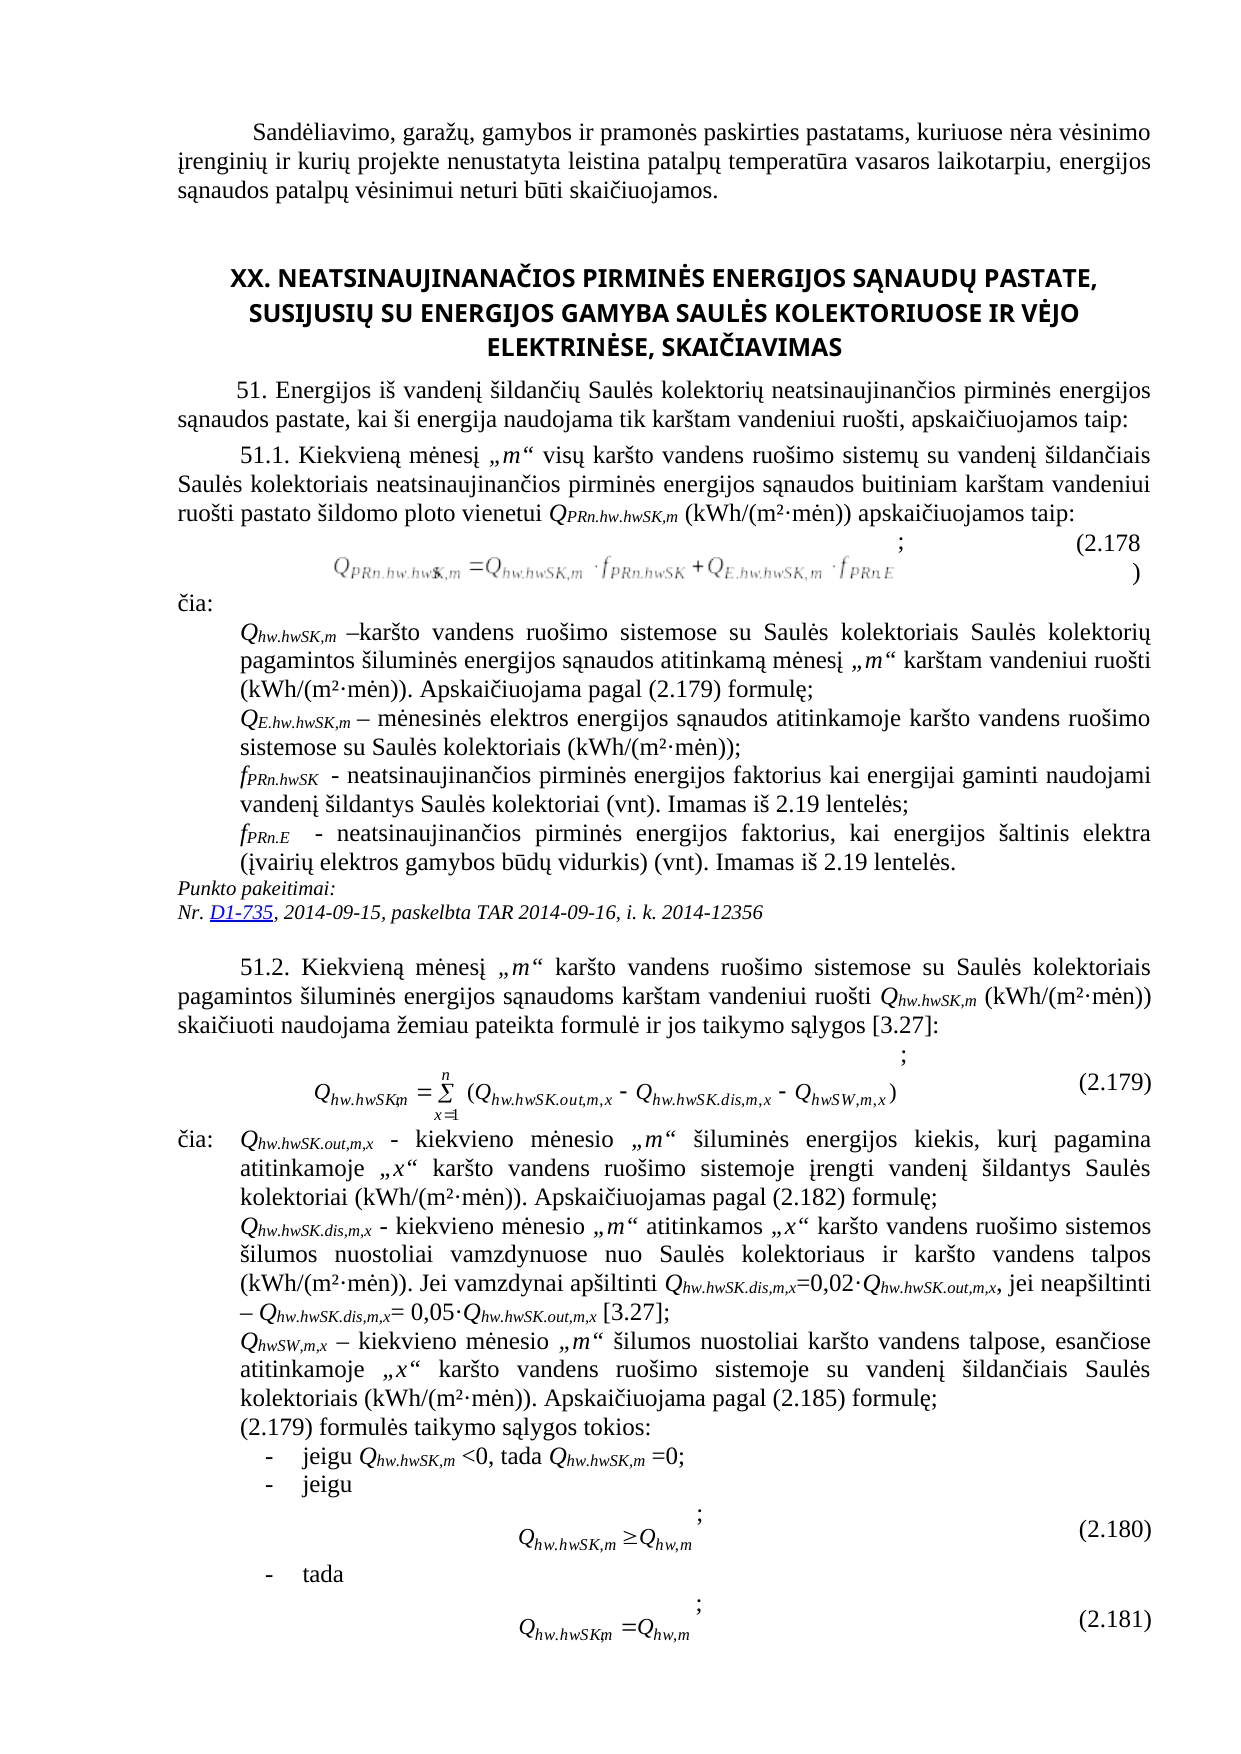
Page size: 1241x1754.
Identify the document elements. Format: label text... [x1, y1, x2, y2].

table_header ; [166, 1039, 1052, 1124]
text fPRn.E - neatsinaujinančios pirminės energijos faktorius, kai energijos šaltinis elektra (įvairių elektros gamybos būdų vidurkis) (vnt). Imamas iš 2.19 lentelės. [240, 818, 1151, 876]
table_header (2.179) [1052, 1039, 1163, 1124]
text QE.hw.hwSK,m – mėnesinės elektros energijos sąnaudos atitinkamoje karšto vandens ruošimo sistemose su Saulės kolektoriais (kWh/(m²·mėn)); [240, 703, 1151, 761]
table_header (2.180) [1052, 1498, 1163, 1559]
text QhwSW,m,x – kiekvieno mėnesio „m“ šilumos nuostoliai karšto vandens talpose, esančiose atitinkamoje „x“ karšto vandens ruošimo sistemoje su vandenį šildančiais Saulės kolektoriais (kWh/(m²·mėn)). Apskaičiuojama pagal (2.185) formulę; [240, 1326, 1151, 1412]
table_header ; [166, 1498, 1052, 1559]
text Qhw.hwSK.dis,m,x - kiekvieno mėnesio „m“ atitinkamos „x“ karšto vandens ruošimo sistemos šilumos nuostoliai vamzdynuose nuo Saulės kolektoriaus ir karšto vandens talpos (kWh/(m²·mėn)). Jei vamzdynai apšiltinti Qhw.hwSK.dis,m,x=0,02·Qhw.hwSK.out,m,x, jei neapšiltinti – Qhw.hwSK.dis,m,x= 0,05·Qhw.hwSK.out,m,x [3.27]; [240, 1211, 1151, 1326]
text 51.2. Kiekvieną mėnesį „m“ karšto vandens ruošimo sistemose su Saulės kolektoriais pagamintos šiluminės energijos sąnaudoms karštam vandeniui ruošti Qhw.hwSK,m (kWh/(m²·mėn)) skaičiuoti naudojama žemiau pateikta formulė ir jos taikymo sąlygos [3.27]: [177, 952, 1151, 1039]
text 51. Energijos iš vandenį šildančių Saulės kolektorių neatsinaujinančios pirminės energijos sąnaudos pastate, kai ši energija naudojama tik karštam vandeniui ruošti, apskaičiuojamos taip: [177, 375, 1151, 433]
text fPRn.hwSK - neatsinaujinančios pirminės energijos faktorius kai energijai gaminti naudojami vandenį šildantys Saulės kolektoriai (vnt). Imamas iš 2.19 lentelės; [240, 761, 1151, 818]
text Qhw.hwSK,m –karšto vandens ruošimo sistemose su Saulės kolektoriais Saulės kolektorių pagamintos šiluminės energijos sąnaudos atitinkamą mėnesį „m“ karštam vandeniui ruošti (kWh/(m²·mėn)). Apskaičiuojama pagal (2.179) formulę; [240, 617, 1151, 703]
table_header (2.181) [1052, 1588, 1163, 1649]
table_header ; [177, 526, 1058, 588]
text Nr. D1-735, 2014-09-15, paskelbta TAR 2014-09-16, i. k. 2014-12356 [177, 900, 1151, 924]
table_header (2.178) [1058, 526, 1151, 588]
text - jeigu [265, 1469, 1151, 1498]
text 51.1. Kiekvieną mėnesį „m“ visų karšto vandens ruošimo sistemų su vandenį šildančiais Saulės kolektoriais neatsinaujinančios pirminės energijos sąnaudos buitiniam karštam vandeniui ruošti pastato šildomo ploto vienetui QPRn.hw.hwSK,m (kWh/(m²·mėn)) apskaičiuojamos taip: [177, 440, 1151, 526]
text čia: [177, 588, 1151, 617]
text Sandėliavimo, garažų, gamybos ir pramonės paskirties pastatams, kuriuose nėra vėsinimo įrenginių ir kurių projekte nenustatyta leistina patalpų temperatūra vasaros laikotarpiu, energijos sąnaudos patalpų vėsinimui neturi būti skaičiuojamos. [177, 117, 1151, 204]
text Punkto pakeitimai: [177, 876, 1151, 900]
table_header ; [166, 1588, 1052, 1649]
text - jeigu Qhw.hwSK,m <0, tada Qhw.hwSK,m =0; [265, 1441, 1151, 1469]
text čia: Qhw.hwSK.out,m,x - kiekvieno mėnesio „m“ šiluminės energijos kiekis, kurį pagamina atitinkamoje „x“ karšto vandens ruošimo sistemoje įrengti vandenį šildantys Saulės kolektoriai (kWh/(m²·mėn)). Apskaičiuojamas pagal (2.182) formulę; [177, 1124, 1151, 1211]
text XX. Neatsinaujinanačios pirminės ENERGIJOS SĄNAUDŲ pastate, susijusių su energijos gamyba saulės kolektoriuose ir vėjo elektrinėse, skaičiavimas [177, 261, 1151, 363]
text (2.179) formulės taikymo sąlygos tokios: [240, 1412, 1151, 1441]
text - tada [265, 1559, 1151, 1588]
